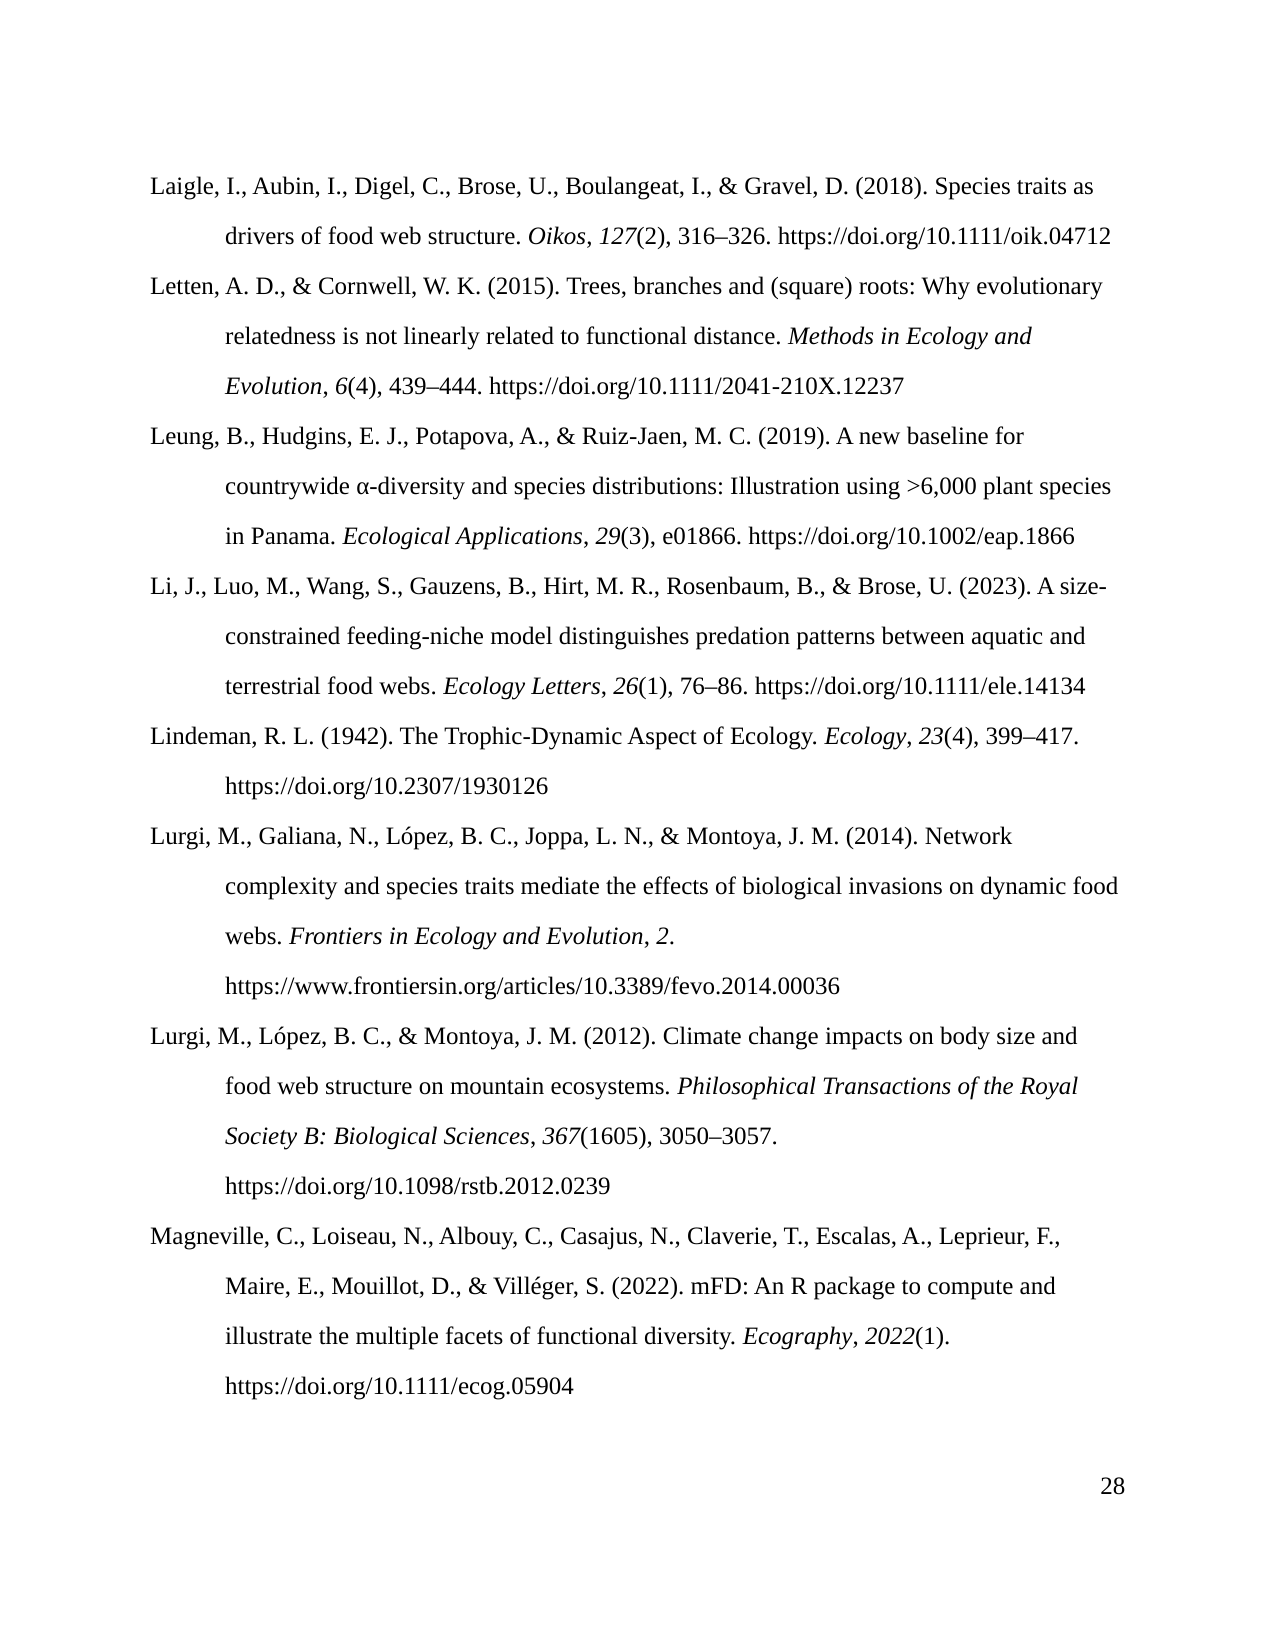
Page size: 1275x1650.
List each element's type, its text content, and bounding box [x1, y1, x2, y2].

text Lurgi, M., Galiana, N., López, B. C., Joppa, L. N., & Montoya, J. M. (2014). Network complexity and species traits mediate the effects of biological invasions on dynamic food webs. Frontiers in Ecology and Evolution, 2. https://www.frontiersin.org/articles/10.3389/fevo.2014.00036 [150, 800, 1125, 1000]
text Magneville, C., Loiseau, N., Albouy, C., Casajus, N., Claverie, T., Escalas, A., Leprieur, F., Maire, E., Mouillot, D., & Villéger, S. (2022). mFD: An R package to compute and illustrate the multiple facets of functional diversity. Ecography, 2022(1). https://doi.org/10.1111/ecog.05904 [150, 1200, 1125, 1400]
text Lurgi, M., López, B. C., & Montoya, J. M. (2012). Climate change impacts on body size and food web structure on mountain ecosystems. Philosophical Transactions of the Royal Society B: Biological Sciences, 367(1605), 3050–3057. https://doi.org/10.1098/rstb.2012.0239 [150, 1000, 1125, 1200]
text Leung, B., Hudgins, E. J., Potapova, A., & Ruiz-Jaen, M. C. (2019). A new baseline for countrywide α-diversity and species distributions: Illustration using >6,000 plant species in Panama. Ecological Applications, 29(3), e01866. https://doi.org/10.1002/eap.1866 [150, 400, 1125, 550]
text Li, J., Luo, M., Wang, S., Gauzens, B., Hirt, M. R., Rosenbaum, B., & Brose, U. (2023). A size-constrained feeding-niche model distinguishes predation patterns between aquatic and terrestrial food webs. Ecology Letters, 26(1), 76–86. https://doi.org/10.1111/ele.14134 [150, 550, 1125, 700]
text Laigle, I., Aubin, I., Digel, C., Brose, U., Boulangeat, I., & Gravel, D. (2018). Species traits as drivers of food web structure. Oikos, 127(2), 316–326. https://doi.org/10.1111/oik.04712 [150, 150, 1125, 250]
text Lindeman, R. L. (1942). The Trophic-Dynamic Aspect of Ecology. Ecology, 23(4), 399–417. https://doi.org/10.2307/1930126 [150, 700, 1125, 800]
text Letten, A. D., & Cornwell, W. K. (2015). Trees, branches and (square) roots: Why evolutionary relatedness is not linearly related to functional distance. Methods in Ecology and Evolution, 6(4), 439–444. https://doi.org/10.1111/2041-210X.12237 [150, 250, 1125, 400]
